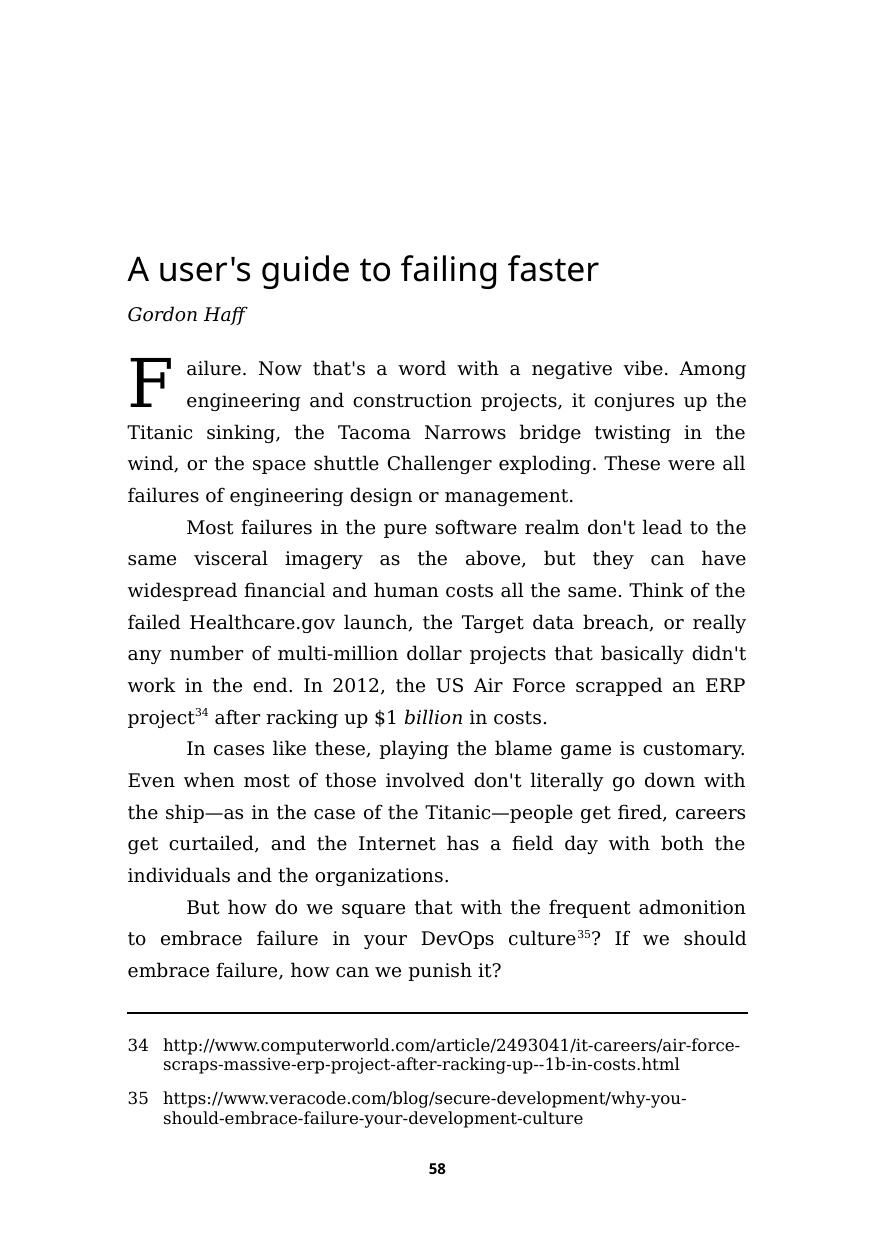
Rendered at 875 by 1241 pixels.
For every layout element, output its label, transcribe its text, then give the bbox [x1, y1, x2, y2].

text https://www.veracode.com/blog/secure-development/why-you-should-embrace-failure-your-development-culture [127, 1089, 747, 1128]
text In cases like these, playing the blame game is customary. Even when most of those involved don't literally go down with the ship—as in the case of the Titanic—people get fired, careers get curtailed, and the Internet has a field day with both the individuals and the organizations. [127, 738, 747, 887]
text Gordon Haff [127, 304, 747, 326]
text Most failures in the pure software realm don't lead to the same visceral imagery as the above, but they can have widespread financial and human costs all the same. Think of the failed Healthcare.gov launch, the Target data breach, or really any number of multi-million dollar projects that basically didn't work in the end. In 2012, the US Air Force scrapped an ERP project after racking up $1 billion in costs. [127, 517, 747, 729]
text http://www.computerworld.com/article/2493041/it-careers/air-force-scraps-massive-erp-project-after-racking-up--1b-in-costs.html [127, 1036, 747, 1074]
subtitle A user's guide to failing faster [127, 246, 747, 292]
text Failure. Now that's a word with a negative vibe. Among engineering and construction projects, it conjures up the Titanic sinking, the Tacoma Narrows bridge twisting in the wind, or the space shuttle Challenger exploding. These were all failures of engineering design or management. [127, 358, 747, 507]
text But how do we square that with the frequent admonition to embrace failure in your DevOps culture? If we should embrace failure, how can we punish it? [127, 897, 747, 982]
